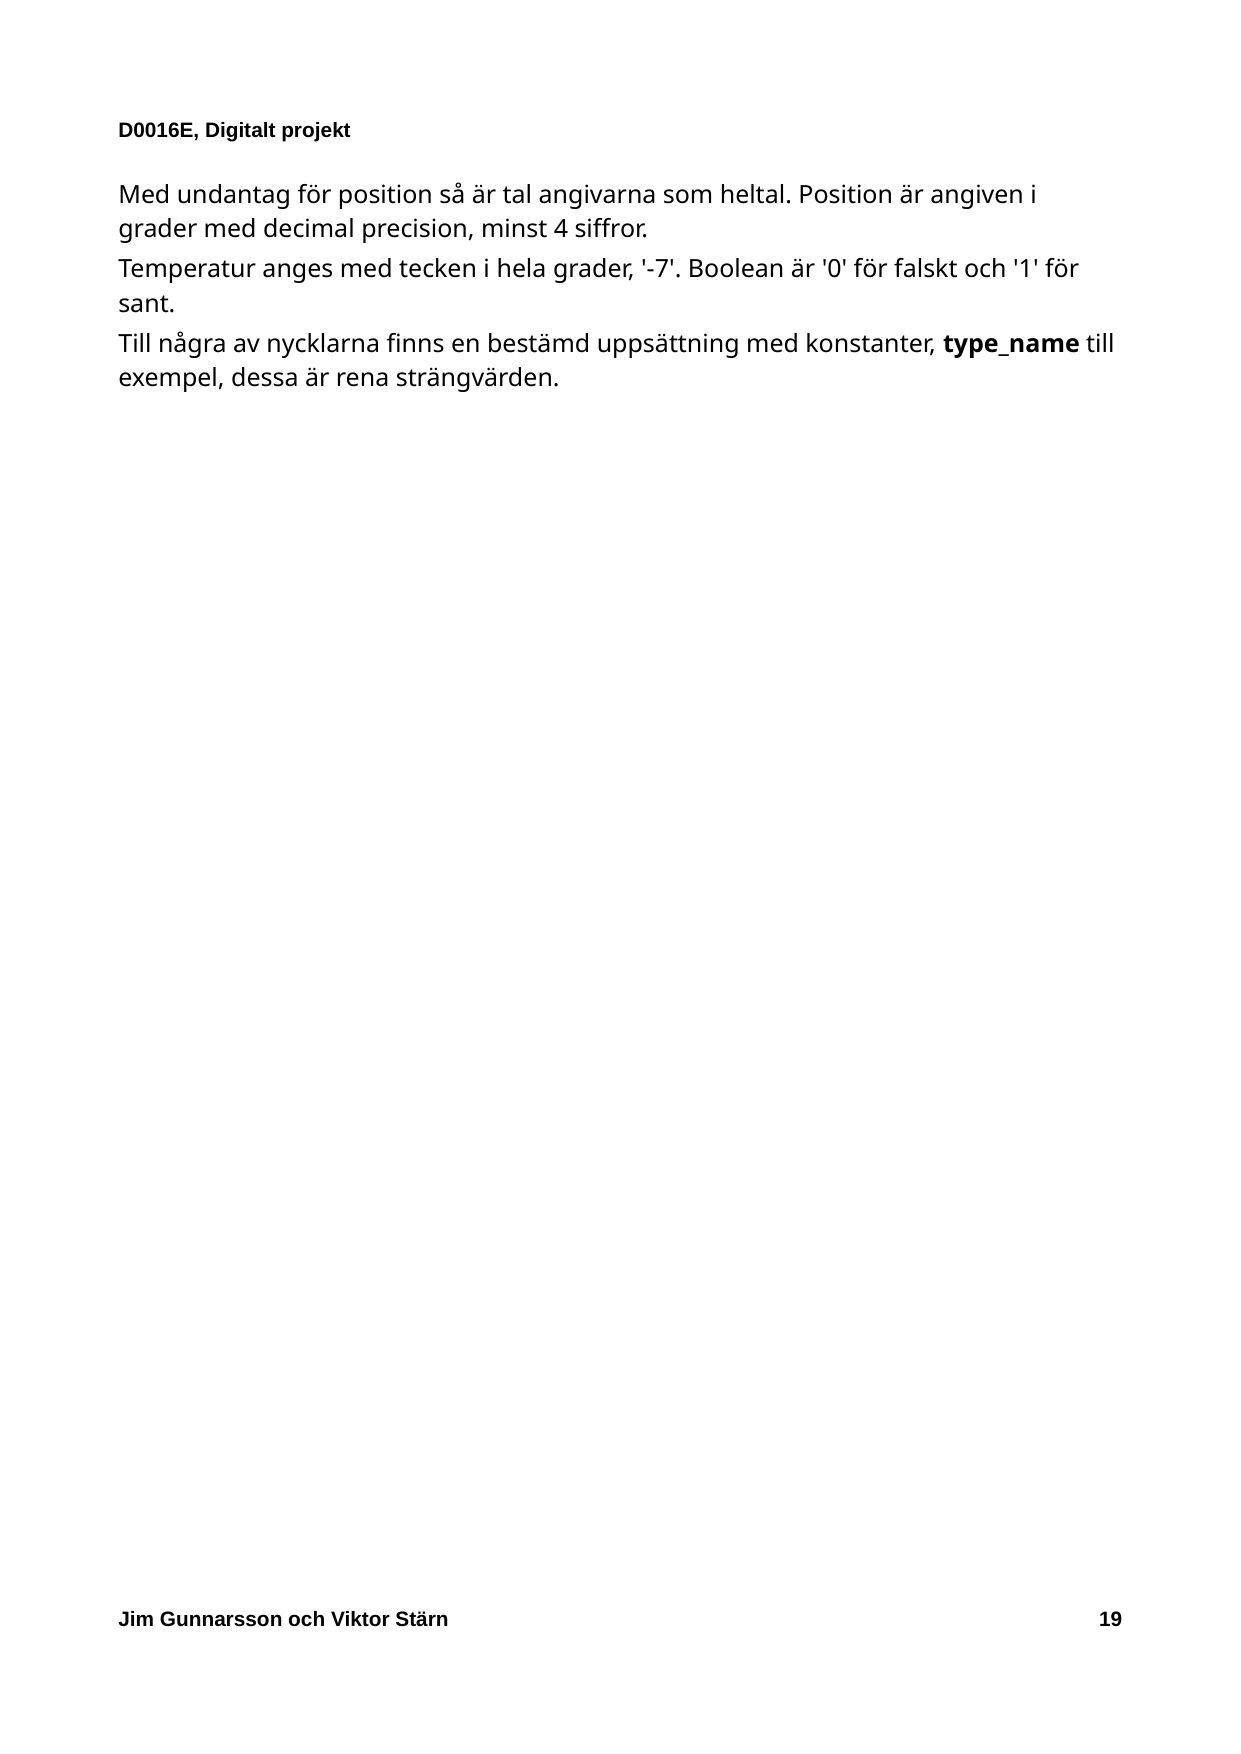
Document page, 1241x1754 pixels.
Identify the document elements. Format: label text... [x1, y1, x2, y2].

text Med undantag för position så är tal angivarna som heltal. Position är angiven i grader med decimal precision, minst 4 siffror. [118, 177, 1122, 245]
text Till några av nycklarna finns en bestämd uppsättning med konstanter, type_name till exempel, dessa är rena strängvärden. [118, 325, 1122, 393]
text Temperatur anges med tecken i hela grader, '-7'. Boolean är '0' för falskt och '1' för sant. [118, 251, 1122, 319]
